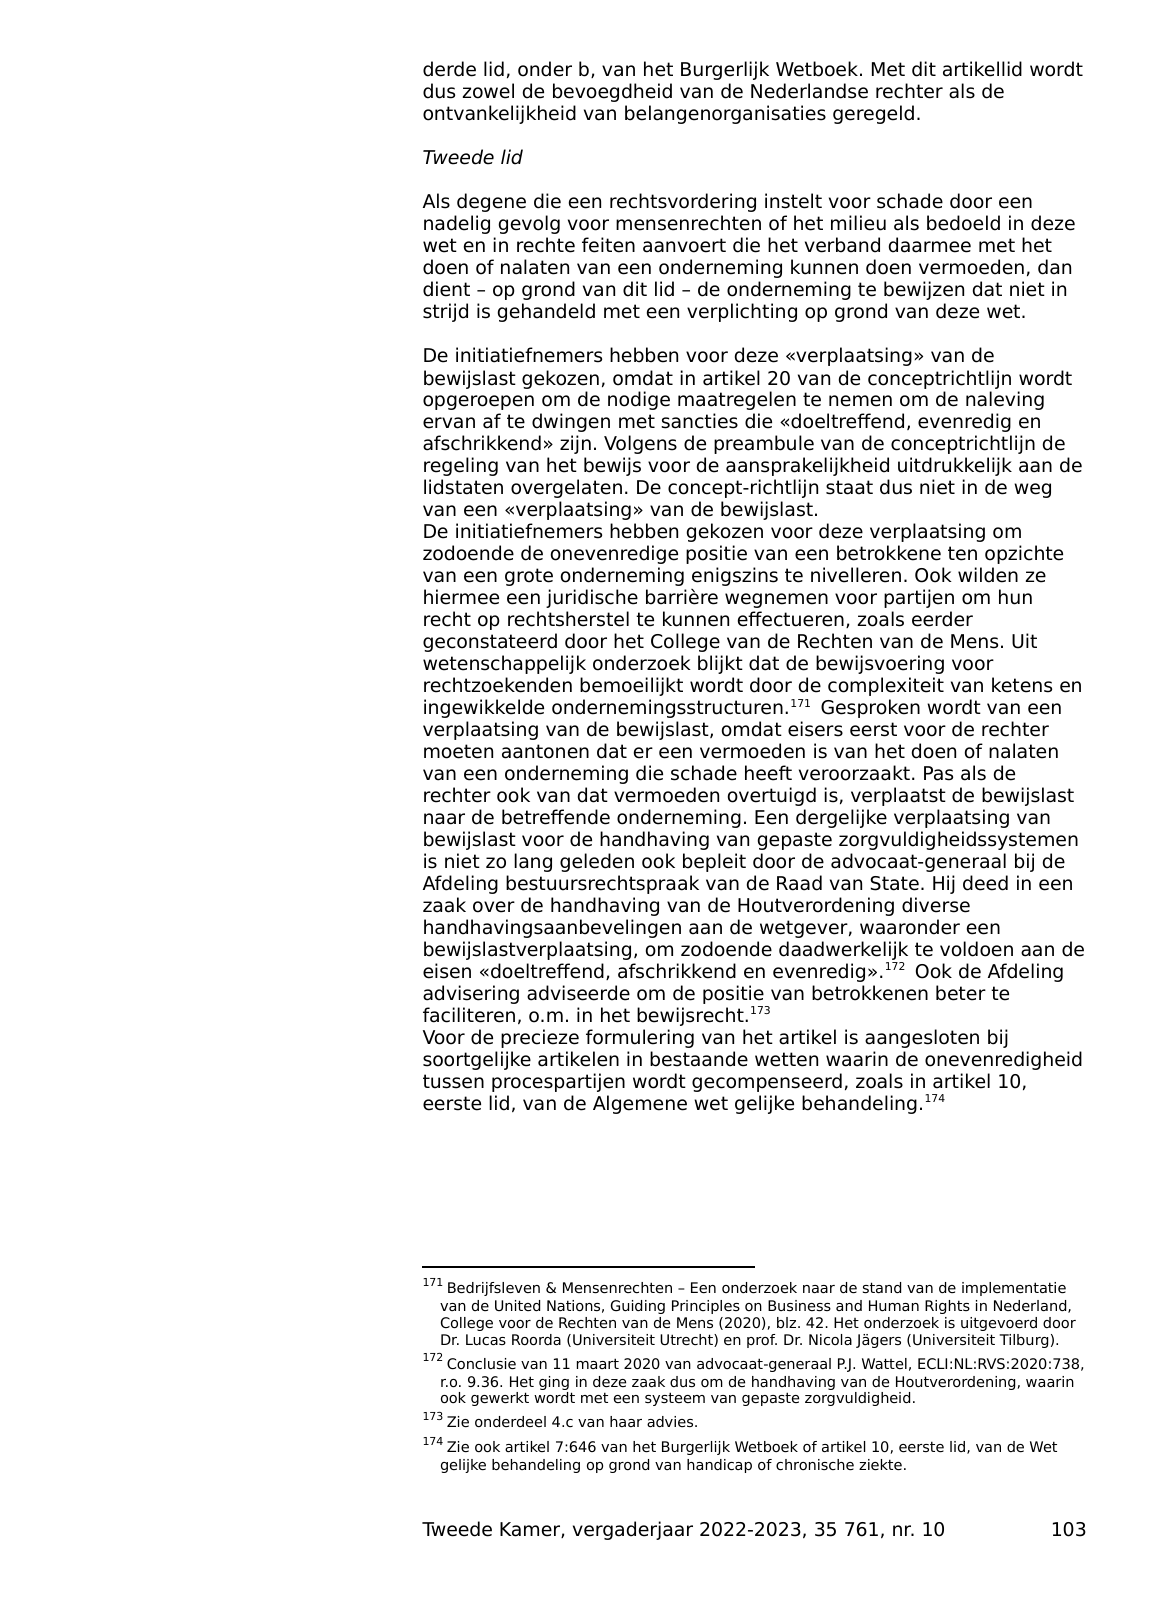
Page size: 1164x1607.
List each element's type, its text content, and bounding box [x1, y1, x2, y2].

text De initiatiefnemers hebben voor deze «verplaatsing» van de bewijslast gekozen, omdat in artikel 20 van de conceptrichtlijn wordt opgeroepen om de nodige maatregelen te nemen om de naleving ervan af te dwingen met sancties die «doeltreffend, evenredig en afschrikkend» zijn. Volgens de preambule van de conceptrichtlijn de regeling van het bewijs voor de aansprakelijkheid uitdrukkelijk aan de lidstaten overgelaten. De concept-richtlijn staat dus niet in de weg van een «verplaatsing» van de bewijslast. [422, 345, 1087, 521]
text Als degene die een rechtsvordering instelt voor schade door een nadelig gevolg voor mensenrechten of het milieu als bedoeld in deze wet en in rechte feiten aanvoert die het verband daarmee met het doen of nalaten van een onderneming kunnen doen vermoeden, dan dient – op grond van dit lid – de onderneming te bewijzen dat niet in strijd is gehandeld met een verplichting op grond van deze wet. [422, 191, 1087, 323]
text Bedrijfsleven & Mensenrechten – Een onderzoek naar de stand van de implementatie van de United Nations, Guiding Principles on Business and Human Rights in Nederland, College voor de Rechten van de Mens (2020), blz. 42. Het onderzoek is uitgevoerd door Dr. Lucas Roorda (Universiteit Utrecht) en prof. Dr. Nicola Jägers (Universiteit Tilburg). [422, 1276, 1087, 1349]
text Zie ook artikel 7:646 van het Burgerlijk Wetboek of artikel 10, eerste lid, van de Wet gelijke behandeling op grond van handicap of chronische ziekte. [422, 1435, 1087, 1474]
text Zie onderdeel 4.c van haar advies. [422, 1410, 1087, 1432]
text Conclusie van 11 maart 2020 van advocaat-generaal P.J. Wattel, ECLI:NL:RVS:2020:738, r.o. 9.36. Het ging in deze zaak dus om de handhaving van de Houtverordening, waarin ook gewerkt wordt met een systeem van gepaste zorgvuldigheid. [422, 1352, 1087, 1407]
text derde lid, onder b, van het Burgerlijk Wetboek. Met dit artikellid wordt dus zowel de bevoegdheid van de Nederlandse rechter als de ontvankelijkheid van belangenorganisaties geregeld. [422, 59, 1087, 125]
text De initiatiefnemers hebben gekozen voor deze verplaatsing om zodoende de onevenredige positie van een betrokkene ten opzichte van een grote onderneming enigszins te nivelleren. Ook wilden ze hiermee een juridische barrière wegnemen voor partijen om hun recht op rechtsherstel te kunnen effectueren, zoals eerder geconstateerd door het College van de Rechten van de Mens. Uit wetenschappelijk onderzoek blijkt dat de bewijsvoering voor rechtzoekenden bemoeilijkt wordt door de complexiteit van ketens en ingewikkelde ondernemingsstructuren. Gesproken wordt van een verplaatsing van de bewijslast, omdat eisers eerst voor de rechter moeten aantonen dat er een vermoeden is van het doen of nalaten van een onderneming die schade heeft veroorzaakt. Pas als de rechter ook van dat vermoeden overtuigd is, verplaatst de bewijslast naar de betreffende onderneming. Een dergelijke verplaatsing van bewijslast voor de handhaving van gepaste zorgvuldigheidssystemen is niet zo lang geleden ook bepleit door de advocaat-generaal bij de Afdeling bestuursrechtspraak van de Raad van State. Hij deed in een zaak over de handhaving van de Houtverordening diverse handhavingsaanbevelingen aan de wetgever, waaronder een bewijslastverplaatsing, om zodoende daadwerkelijk te voldoen aan de eisen «doeltreffend, afschrikkend en evenredig». Ook de Afdeling advisering adviseerde om de positie van betrokkenen beter te faciliteren, o.m. in het bewijsrecht. [422, 521, 1087, 1027]
subtitle Tweede lid [422, 147, 1087, 169]
text Voor de precieze formulering van het artikel is aangesloten bij soortgelijke artikelen in bestaande wetten waarin de onevenredigheid tussen procespartijen wordt gecompenseerd, zoals in artikel 10, eerste lid, van de Algemene wet gelijke behandeling. [422, 1027, 1087, 1115]
